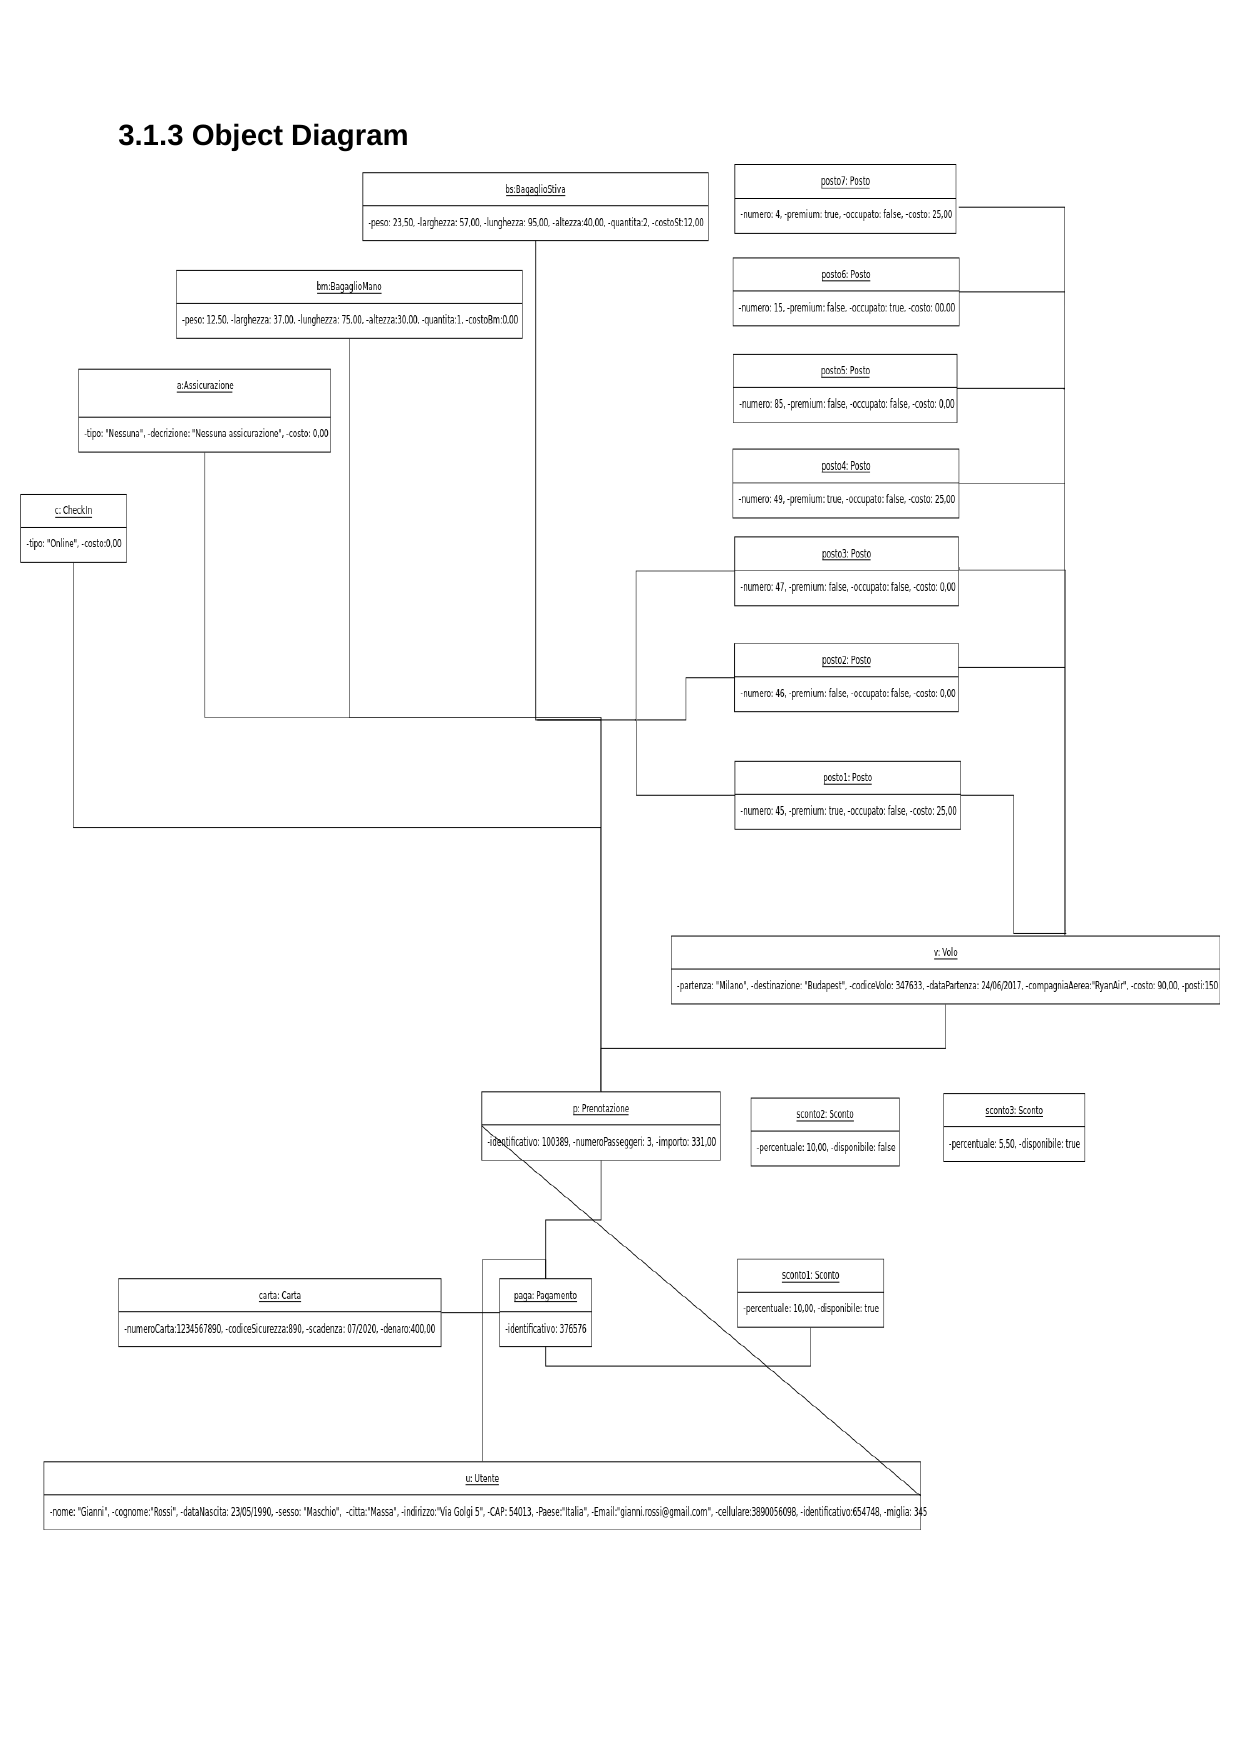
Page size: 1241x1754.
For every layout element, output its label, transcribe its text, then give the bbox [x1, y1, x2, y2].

subtitle 3.1.3 Object Diagram [118, 118, 1122, 152]
picture [20, 164, 1220, 1530]
